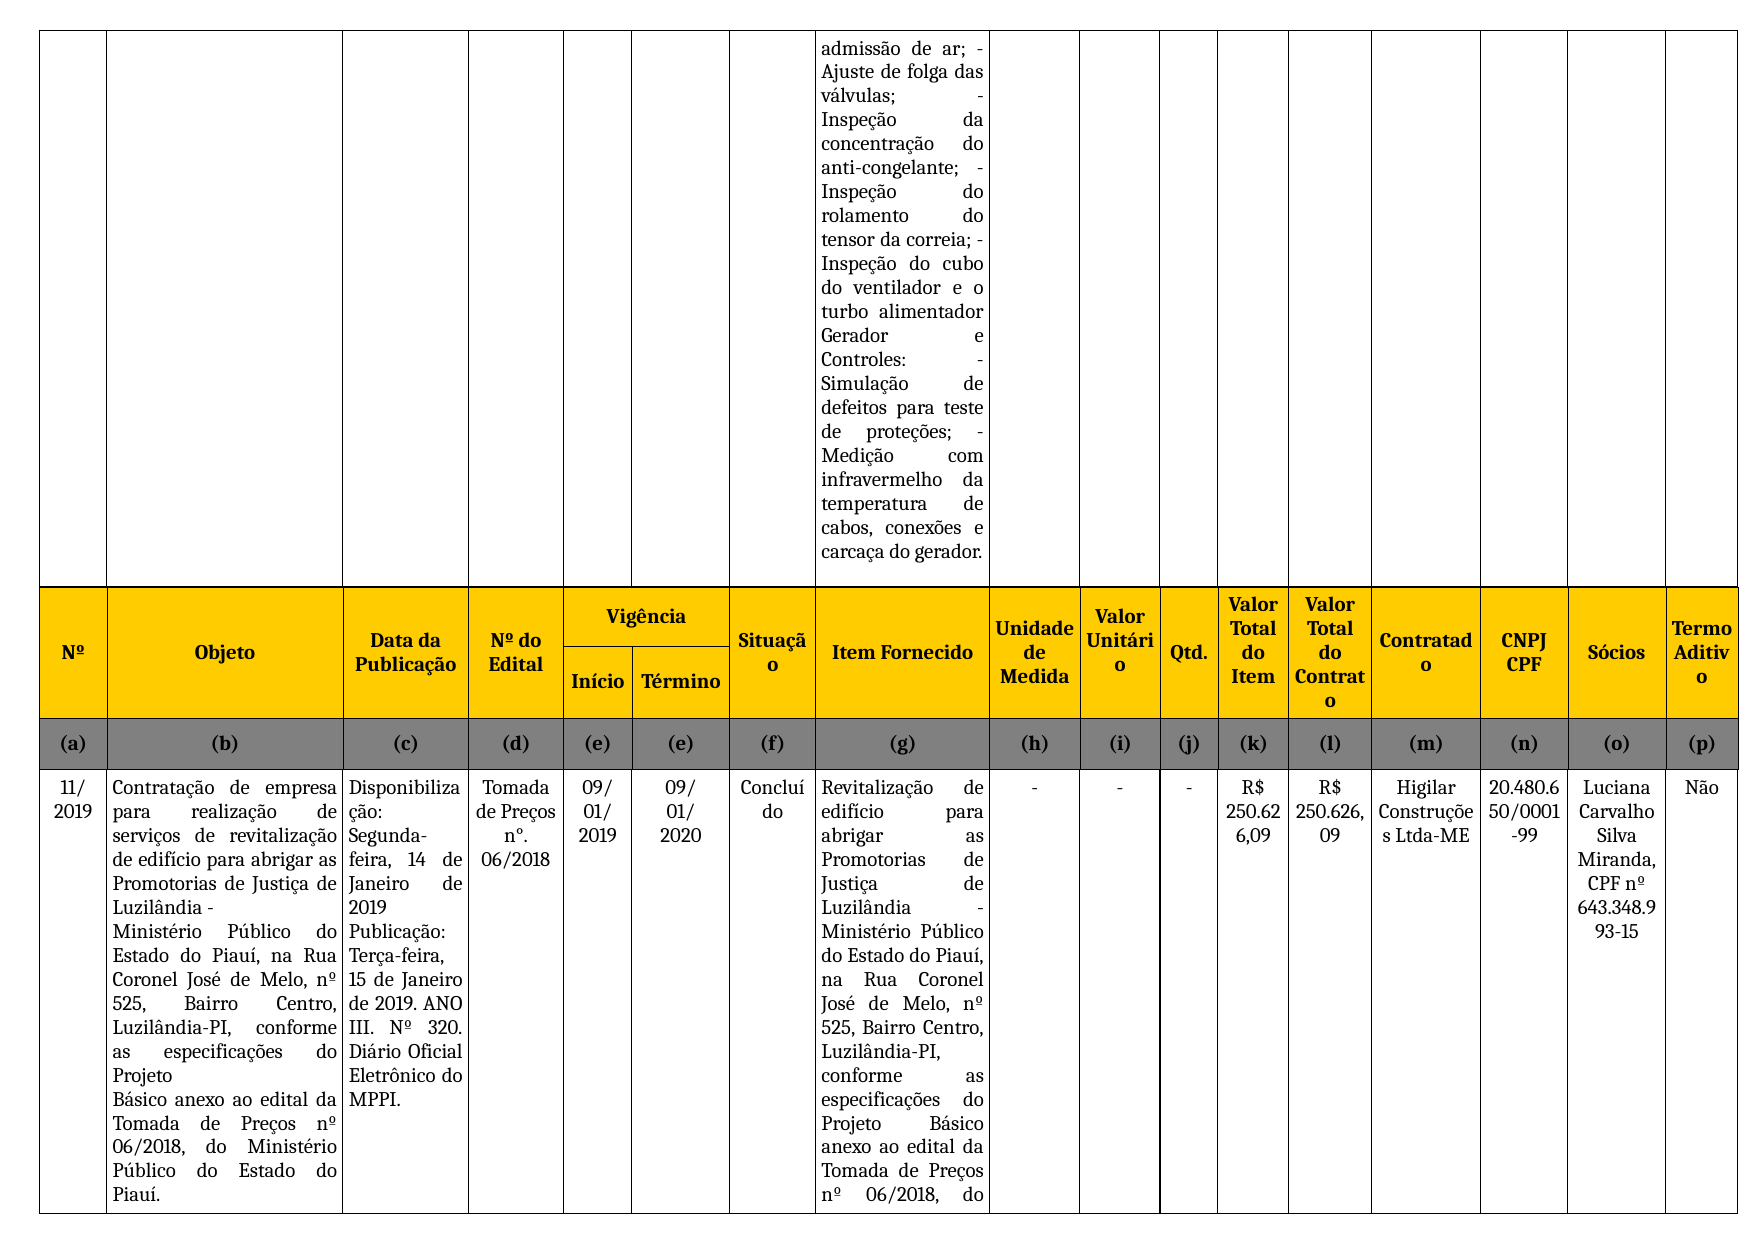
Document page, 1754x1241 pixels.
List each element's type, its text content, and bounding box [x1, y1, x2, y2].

table_header Objeto [108, 588, 343, 718]
table_cell (e) [633, 719, 729, 769]
table_header Nº [40, 588, 107, 718]
table_cell admissão de ar; - Ajuste de folga das válvulas; - Inspeção da concentração do anti-congelante; - Inspeção do rolamento do tensor da correia; - Inspeção do cubo do ventilador e o turbo alimentador Gerador e Controles: - Simulação de defeitos para teste de proteções; - Medição com infravermelho da temperatura de cabos, conexões e carcaça do gerador. [816, 31, 989, 586]
table_cell [1666, 31, 1737, 586]
table_cell (c) [344, 719, 468, 769]
table_header Nº do Edital [469, 588, 563, 718]
table_cell [1218, 31, 1288, 586]
table_cell [1481, 31, 1567, 586]
table_cell (k) [1219, 719, 1288, 769]
table_cell (n) [1481, 719, 1568, 769]
table_header Qtd. [1161, 588, 1218, 718]
table_cell [107, 31, 342, 586]
table_cell R$ 250.626,09 [1218, 770, 1288, 1213]
table_cell (l) [1289, 719, 1371, 769]
table_cell (m) [1372, 719, 1480, 769]
table_cell (d) [469, 719, 563, 769]
table_cell 20.480.650/0001-99 [1481, 770, 1567, 1213]
table_header Vigência [564, 588, 729, 646]
table_cell Revitalização de edifício para abrigar as Promotorias de Justiça de Luzilândia - Ministério Público do Estado do Piauí, na Rua Coronel José de Melo, nº 525, Bairro Centro, Luzilândia-PI, conforme as especificações do Projeto Básico anexo ao edital da Tomada de Preços nº 06/2018, do [816, 770, 989, 1213]
table_cell (h) [990, 719, 1080, 769]
table_header Valor Total do Item [1219, 588, 1288, 718]
table_cell [40, 31, 106, 586]
table_cell [343, 31, 468, 586]
table_header Termo Aditivo [1667, 588, 1738, 718]
table_cell Não [1666, 770, 1737, 1213]
table_cell [1289, 31, 1371, 586]
table_cell (e) [564, 719, 632, 769]
table_cell (j) [1161, 719, 1218, 769]
table_cell [1080, 31, 1159, 586]
table_cell R$ 250.626,09 [1289, 770, 1371, 1213]
table_cell Concluído [730, 770, 815, 1213]
table_cell 09/ 01/ 2019 [564, 770, 631, 1213]
table_cell [1160, 31, 1217, 586]
table_cell Tomada de Preços n°. 06/2018 [469, 770, 563, 1213]
table_cell Disponibilização: Segunda-feira, 14 de Janeiro de 2019 Publicação: Terça-feira, 15 de Janeiro de 2019. ANO III. Nº 320. Diário Oficial Eletrônico do MPPI. [343, 770, 468, 1213]
table_cell (o) [1569, 719, 1666, 769]
table_cell - [990, 770, 1079, 1213]
table_cell [469, 31, 563, 586]
table_header Situação [730, 588, 815, 718]
table_header Item Fornecido [816, 588, 989, 718]
table_cell - [1161, 770, 1217, 1213]
table_cell [1568, 31, 1665, 586]
table_cell (a) [40, 719, 107, 769]
table_cell Luciana Carvalho Silva Miranda, CPF nº 643.348.993-15 [1568, 770, 1665, 1213]
table_cell [1372, 31, 1480, 586]
table_header Data da Publicação [344, 588, 468, 718]
table_cell [564, 31, 631, 586]
table_cell (f) [730, 719, 815, 769]
table_header Valor Unitário [1081, 588, 1160, 718]
table_cell 09/ 01/ 2020 [632, 770, 729, 1213]
table_cell Contratação de empresa para realização de serviços de revitalização de edifício para abrigar as Promotorias de Justiça de Luzilândia - Ministério Público do Estado do Piauí, na Rua Coronel José de Melo, nº 525, Bairro Centro, Luzilândia-PI, conforme as especificações do Projeto Básico anexo ao edital da Tomada de Preços nº 06/2018, do Ministério Público do Estado do Piauí. [107, 770, 342, 1213]
table_header CNPJ CPF [1481, 588, 1568, 718]
table_cell Início [564, 647, 632, 718]
table_cell [990, 31, 1079, 586]
table_cell (i) [1081, 719, 1160, 769]
table_cell [632, 31, 729, 586]
table_cell (g) [816, 719, 989, 769]
table_cell Término [633, 647, 729, 718]
table_cell (b) [108, 719, 343, 769]
table_cell 11/ 2019 [40, 770, 106, 1213]
table_cell - [1080, 770, 1159, 1213]
table_cell (p) [1667, 719, 1738, 769]
table_header Unidade de Medida [990, 588, 1080, 718]
table_header Contratado [1372, 588, 1480, 718]
table_cell Higilar Construções Ltda-ME [1372, 770, 1480, 1213]
table_cell [730, 31, 815, 586]
table_header Valor Total do Contrato [1289, 588, 1371, 718]
table_header Sócios [1569, 588, 1666, 718]
